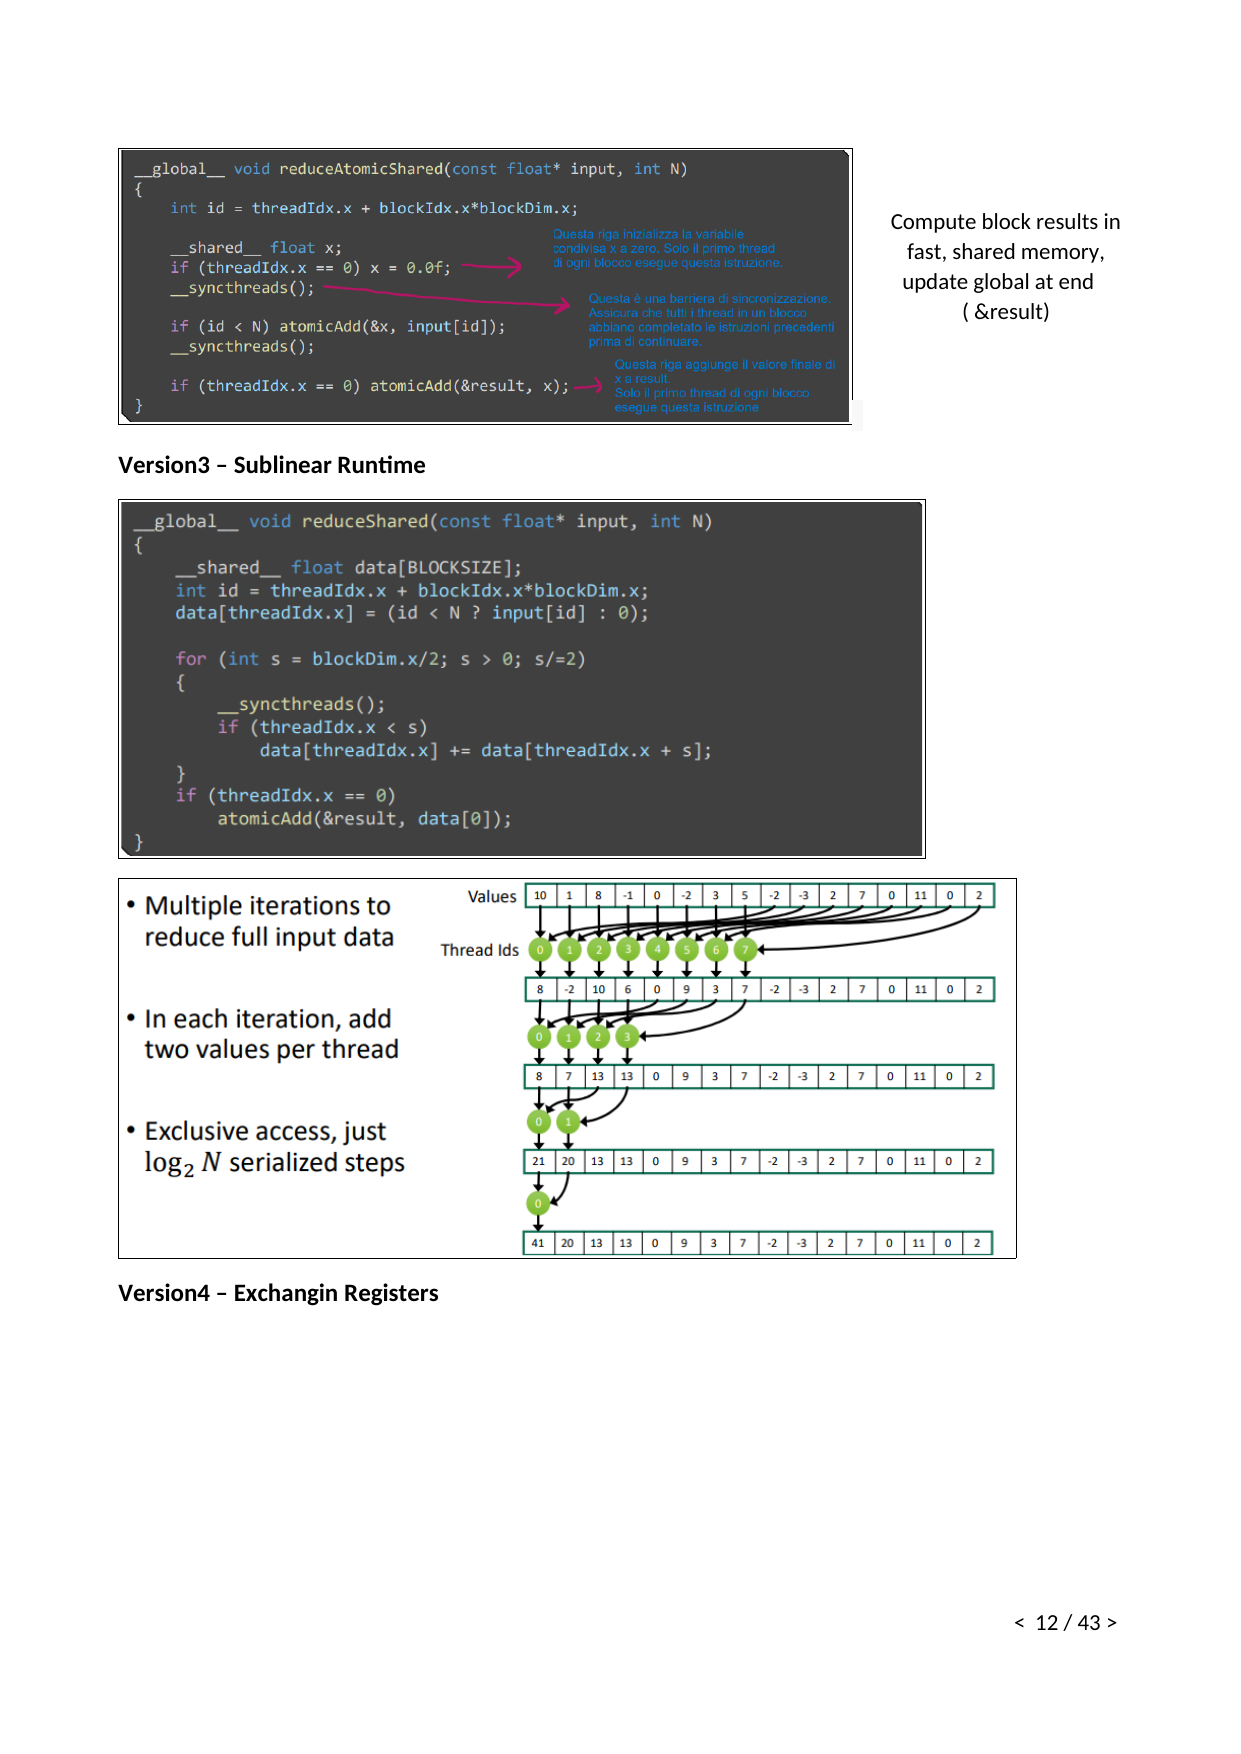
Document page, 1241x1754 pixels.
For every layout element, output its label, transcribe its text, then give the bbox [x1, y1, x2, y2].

text Version4 – Exchangin Registers [118, 1277, 1122, 1308]
picture [121, 502, 923, 856]
picture [121, 880, 1013, 1256]
text Version3 – Sublinear Runtime [118, 449, 1122, 480]
picture [121, 150, 849, 422]
